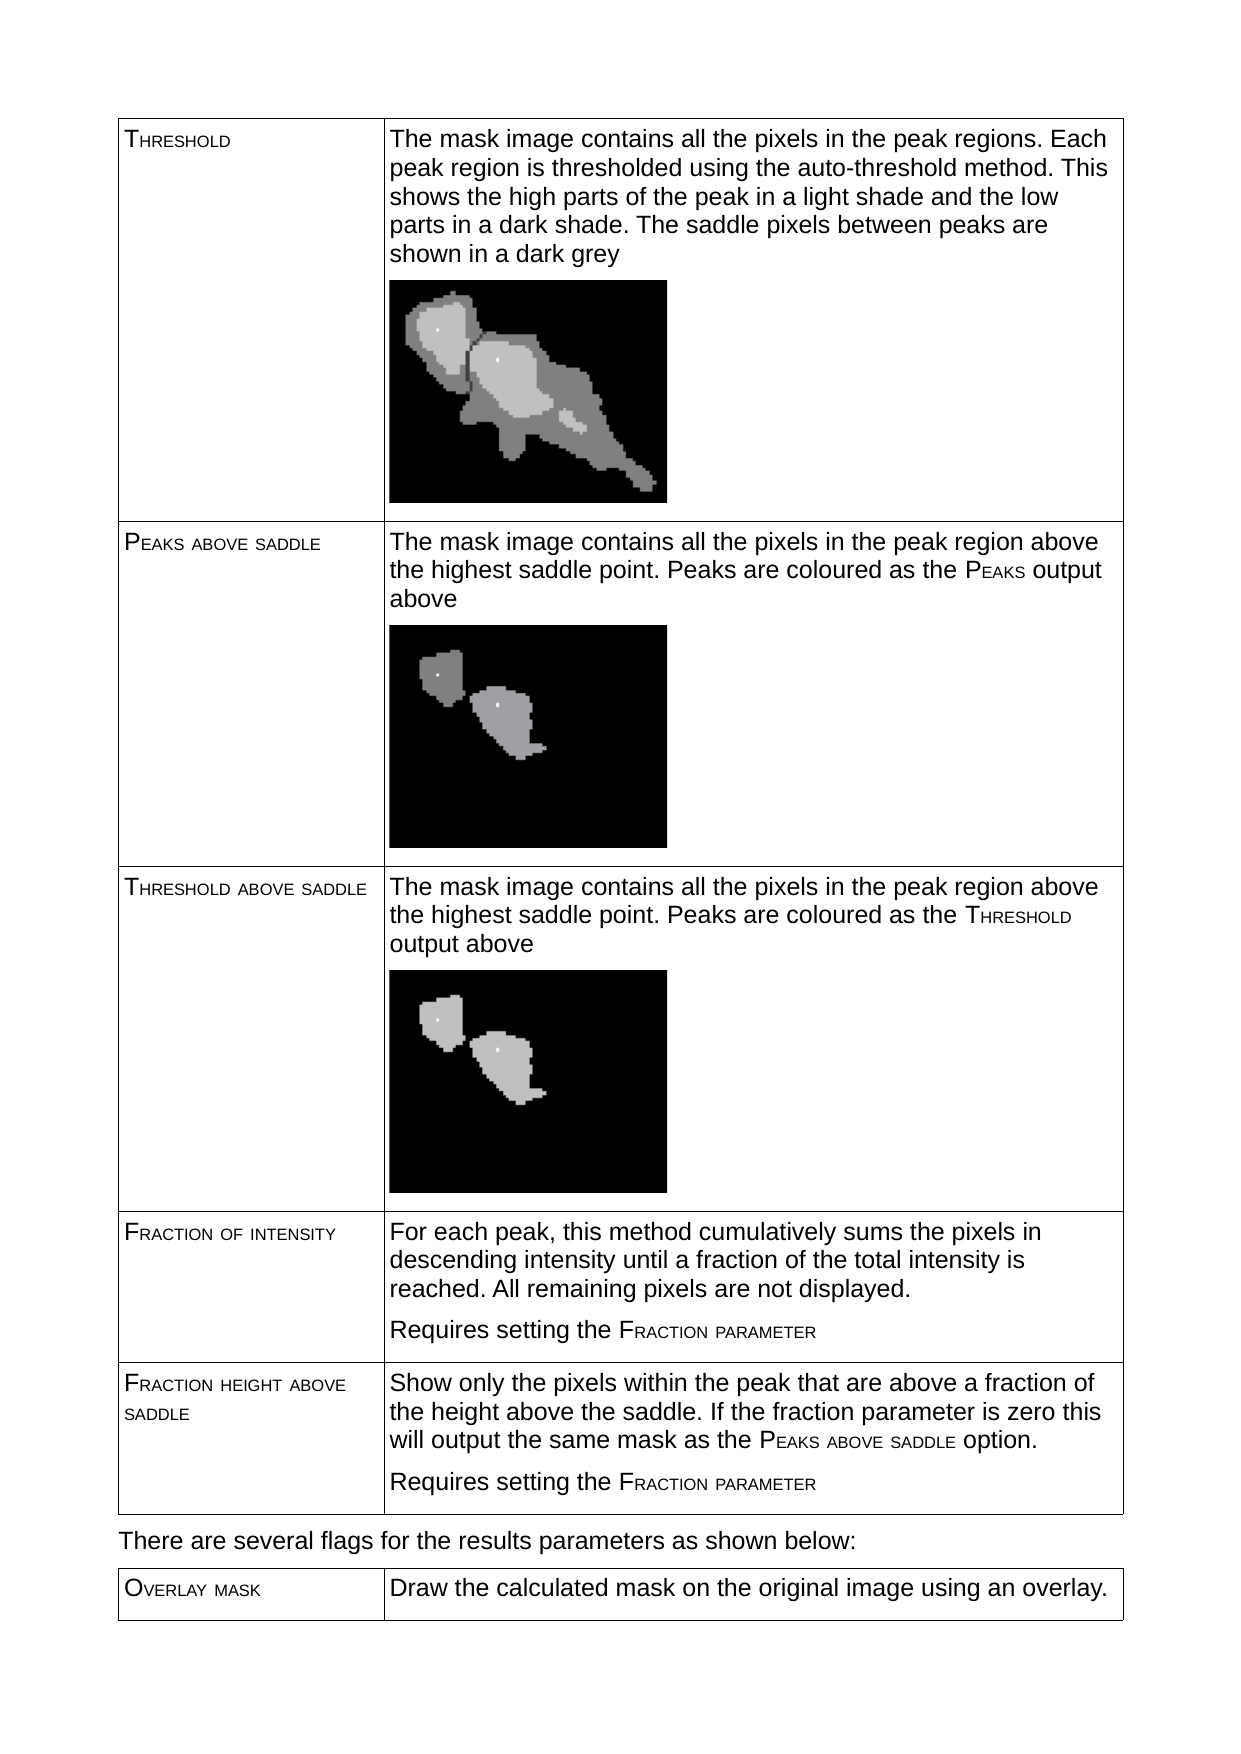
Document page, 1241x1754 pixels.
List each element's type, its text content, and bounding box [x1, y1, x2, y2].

table_cell The mask image contains all the pixels in the peak regions. Each peak region is thresholded using the auto-threshold method. This shows the high parts of the peak in a light shade and the low parts in a dark shade. The saddle pixels between peaks are shown in a dark grey [385, 119, 1123, 521]
table_header Overlay mask [119, 1569, 384, 1620]
table_cell Peaks above saddle [119, 522, 384, 866]
text There are several flags for the results parameters as shown below: [118, 1526, 1122, 1555]
table_cell The mask image contains all the pixels in the peak region above the highest saddle point. Peaks are coloured as the Threshold output above [385, 867, 1123, 1211]
picture [389, 970, 668, 1193]
table_cell Fraction of intensity [119, 1212, 384, 1362]
table_cell The mask image contains all the pixels in the peak region above the highest saddle point. Peaks are coloured as the Peaks output above [385, 522, 1123, 866]
picture [389, 625, 668, 848]
table_cell Threshold [119, 119, 384, 521]
picture [389, 280, 668, 503]
table_header Draw the calculated mask on the original image using an overlay. [385, 1569, 1123, 1620]
table_cell Threshold above saddle [119, 867, 384, 1211]
table_cell Show only the pixels within the peak that are above a fraction of the height above the saddle. If the fraction parameter is zero this will output the same mask as the Peaks above saddle option. Requires setting the Fraction parameter [385, 1363, 1123, 1514]
table_cell For each peak, this method cumulatively sums the pixels in descending intensity until a fraction of the total intensity is reached. All remaining pixels are not displayed. Requires setting the Fraction parameter [385, 1212, 1123, 1362]
table_cell Fraction height above saddle [119, 1363, 384, 1514]
